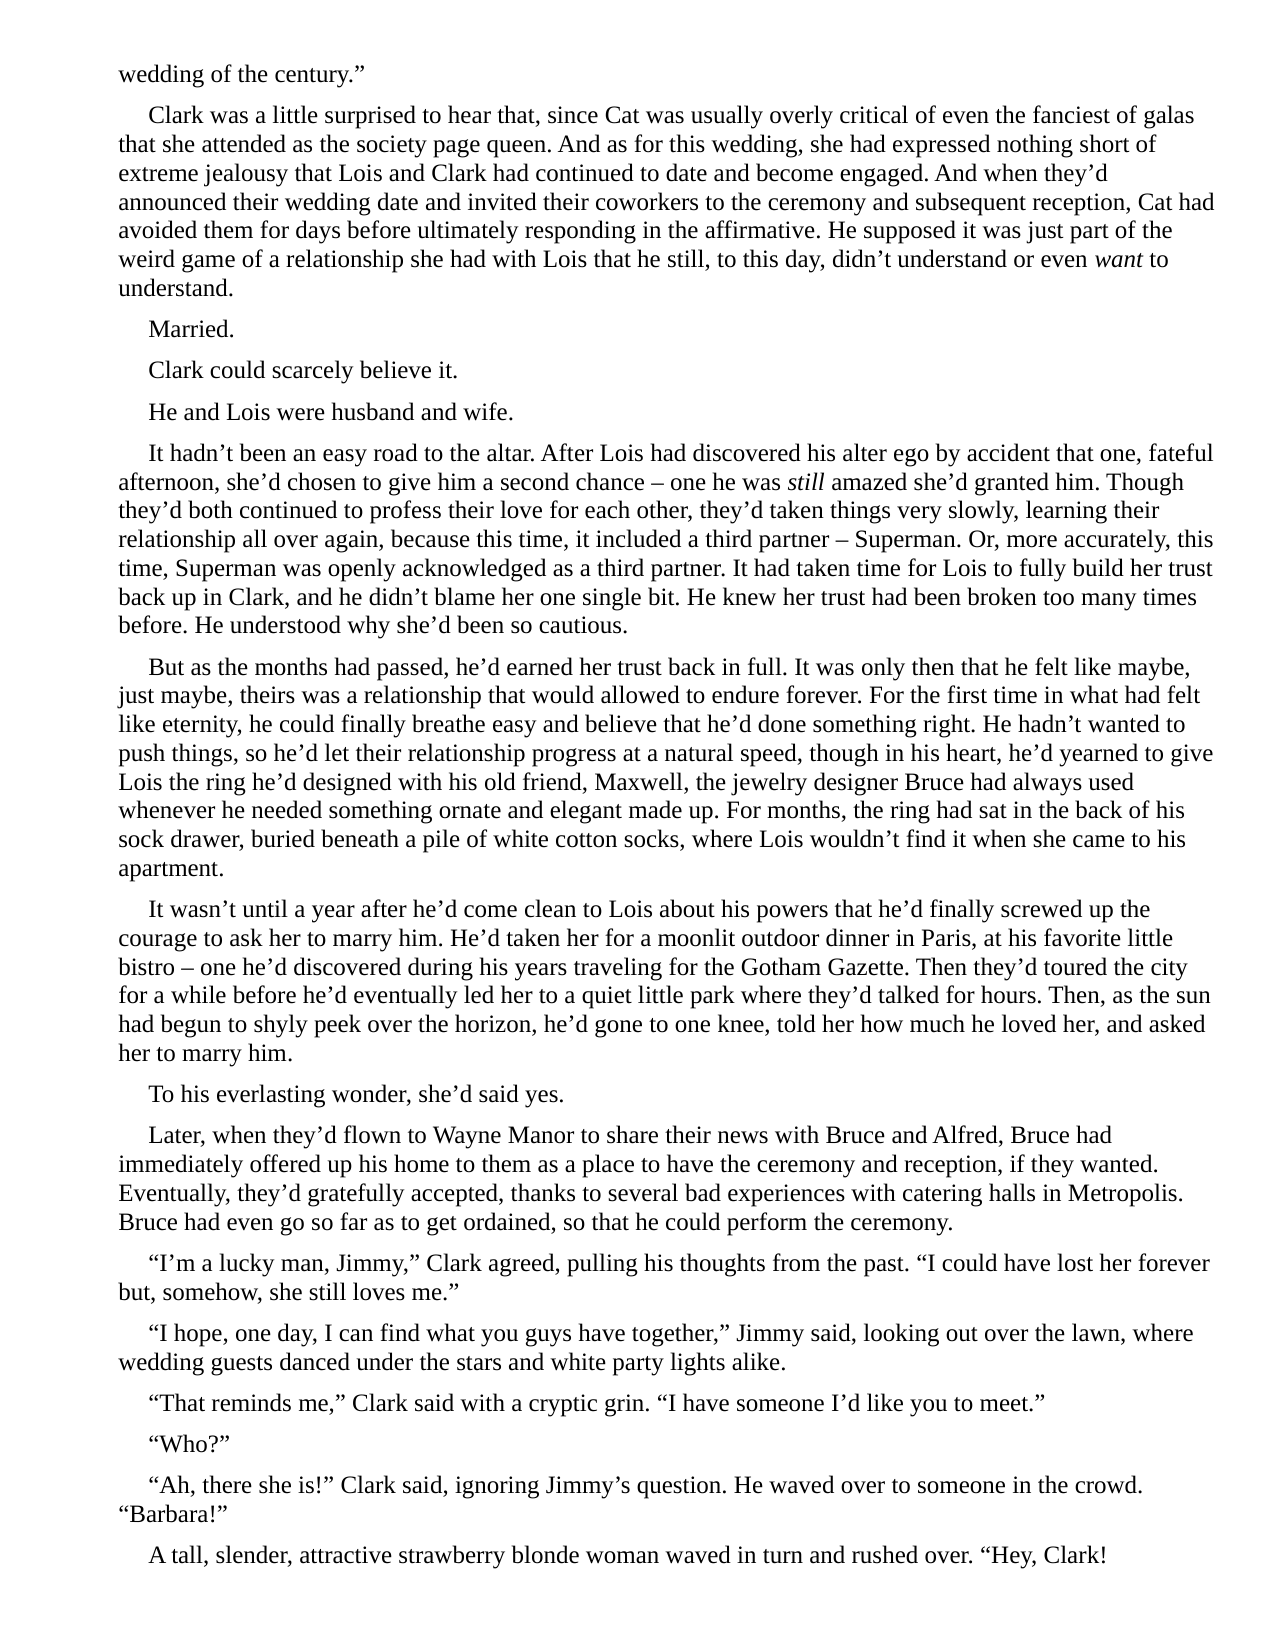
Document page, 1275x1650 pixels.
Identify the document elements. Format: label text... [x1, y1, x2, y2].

text Clark could scarcely believe it. [118, 355, 1216, 384]
text To his everlasting wonder, she’d said yes. [118, 1079, 1216, 1108]
text But as the months had passed, he’d earned her trust back in full. It was only then that he felt like maybe, just maybe, theirs was a relationship that would allowed to endure forever. For the first time in what had felt like eternity, he could finally breathe easy and believe that he’d done something right. He hadn’t wanted to push things, so he’d let their relationship progress at a natural speed, though in his heart, he’d yearned to give Lois the ring he’d designed with his old friend, Maxwell, the jewelry designer Bruce had always used whenever he needed something ornate and elegant made up. For months, the ring had sat in the back of his sock drawer, buried beneath a pile of white cotton socks, where Lois wouldn’t find it when she came to his apartment. [118, 652, 1216, 882]
text wedding of the century.” [118, 59, 1216, 88]
text “Who?” [118, 1429, 1216, 1458]
text A tall, slender, attractive strawberry blonde woman waved in turn and rushed over. “Hey, Clark! [118, 1540, 1216, 1569]
text Married. [118, 314, 1216, 343]
text “Ah, there she is!” Clark said, ignoring Jimmy’s question. He waved over to someone in the crowd. “Barbara!” [118, 1470, 1216, 1528]
text “I’m a lucky man, Jimmy,” Clark agreed, pulling his thoughts from the past. “I could have lost her forever but, somehow, she still loves me.” [118, 1248, 1216, 1305]
text Clark was a little surprised to hear that, since Cat was usually overly critical of even the fanciest of galas that she attended as the society page queen. And as for this wedding, she had expressed nothing short of extreme jealousy that Lois and Clark had continued to date and become engaged. And when they’d announced their wedding date and invited their coworkers to the ceremony and subsequent reception, Cat had avoided them for days before ultimately responding in the affirmative. He supposed it was just part of the weird game of a relationship she had with Lois that he still, to this day, didn’t understand or even want to understand. [118, 100, 1216, 302]
text “That reminds me,” Clark said with a cryptic grin. “I have someone I’d like you to meet.” [118, 1388, 1216, 1417]
text “I hope, one day, I can find what you guys have together,” Jimmy said, looking out over the lawn, where wedding guests danced under the stars and white party lights alike. [118, 1318, 1216, 1375]
text It wasn’t until a year after he’d come clean to Lois about his powers that he’d finally screwed up the courage to ask her to marry him. He’d taken her for a moonlit outdoor dinner in Paris, at his favorite little bistro – one he’d discovered during his years traveling for the Gotham Gazette. Then they’d toured the city for a while before he’d eventually led her to a quiet little park where they’d talked for hours. Then, as the sun had begun to shyly peek over the horizon, he’d gone to one knee, told her how much he loved her, and asked her to marry him. [118, 894, 1216, 1067]
text It hadn’t been an easy road to the altar. After Lois had discovered his alter ego by accident that one, fateful afternoon, she’d chosen to give him a second chance – one he was still amazed she’d granted him. Though they’d both continued to profess their love for each other, they’d taken things very slowly, learning their relationship all over again, because this time, it included a third partner – Superman. Or, more accurately, this time, Superman was openly acknowledged as a third partner. It had taken time for Lois to fully build her trust back up in Clark, and he didn’t blame her one single bit. He knew her trust had been broken too many times before. He understood why she’d been so cautious. [118, 438, 1216, 639]
text Later, when they’d flown to Wayne Manor to share their news with Bruce and Alfred, Bruce had immediately offered up his home to them as a place to have the ceremony and reception, if they wanted. Eventually, they’d gratefully accepted, thanks to several bad experiences with catering halls in Metropolis. Bruce had even go so far as to get ordained, so that he could perform the ceremony. [118, 1120, 1216, 1235]
text He and Lois were husband and wife. [118, 397, 1216, 425]
